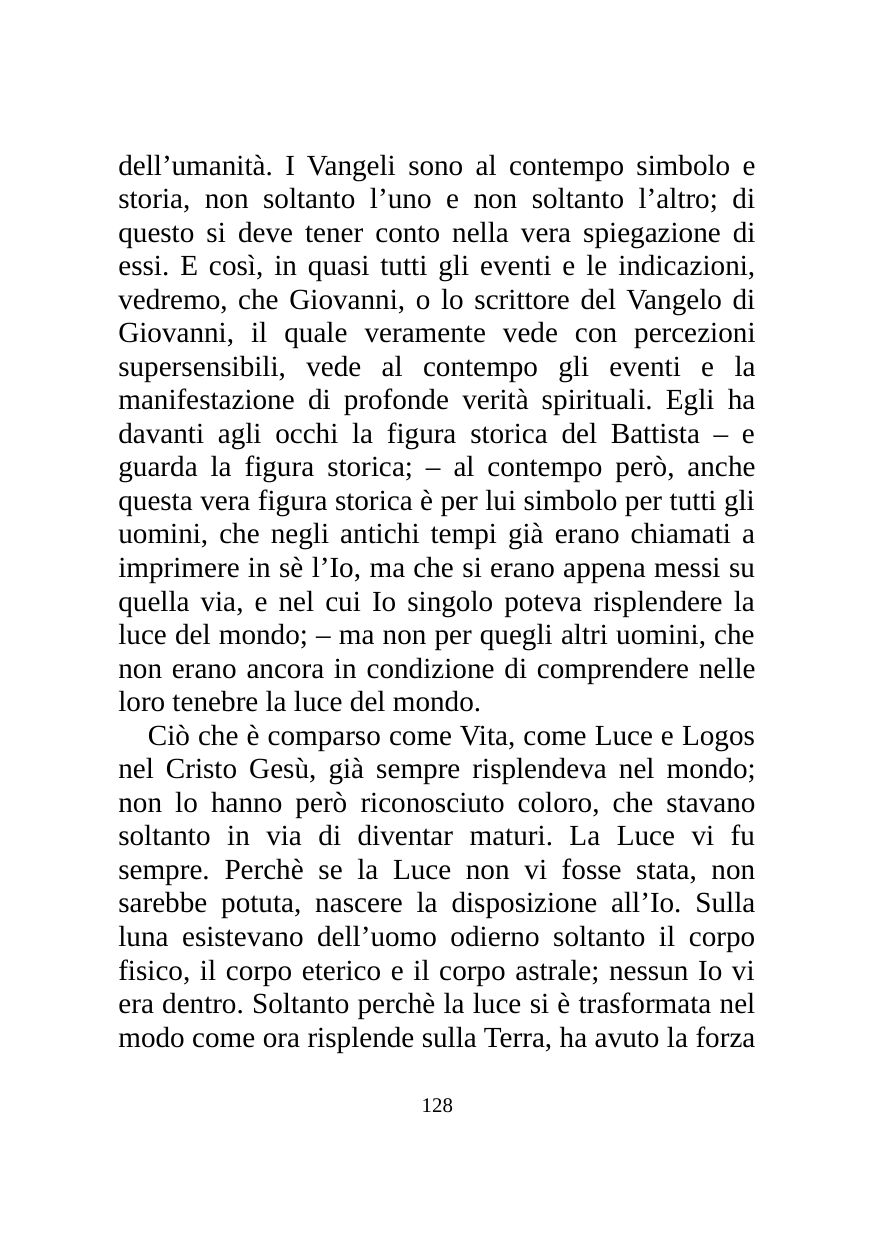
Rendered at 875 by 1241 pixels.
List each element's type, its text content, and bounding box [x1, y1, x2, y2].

text dell’umanità. I Vangeli sono al contempo simbolo e storia, non soltanto l’uno e non soltanto l’altro; di questo si deve tener conto nella vera spiegazione di essi. E così, in quasi tutti gli eventi e le indicazioni, vedremo, che Giovanni, o lo scrittore del Vangelo di Giovanni, il quale veramente vede con percezioni supersensibili, vede al contempo gli eventi e la manifestazione di profonde verità spirituali. Egli ha davanti agli occhi la figura storica del Battista – e guarda la figura storica; – al contempo però, anche questa vera figura storica è per lui simbolo per tutti gli uomini, che negli antichi tempi già erano chiamati a imprimere in sè l’Io, ma che si erano appena messi su quella via, e nel cui Io singolo poteva risplendere la luce del mondo; – ma non per quegli altri uomini, che non erano ancora in condizione di comprendere nelle loro tenebre la luce del mondo. [118, 148, 756, 718]
text Ciò che è comparso come Vita, come Luce e Logos nel Cristo Gesù, già sempre risplendeva nel mondo; non lo hanno però riconosciuto coloro, che stavano soltanto in via di diventar maturi. La Luce vi fu sempre. Perchè se la Luce non vi fosse stata, non sarebbe potuta, nascere la disposizione all’Io. Sulla luna esistevano dell’uomo odierno soltanto il corpo fisico, il corpo eterico e il corpo astrale; nessun Io vi era dentro. Soltanto perchè la luce si è trasformata nel modo come ora risplende sulla Terra, ha avuto la forza [118, 718, 756, 1053]
